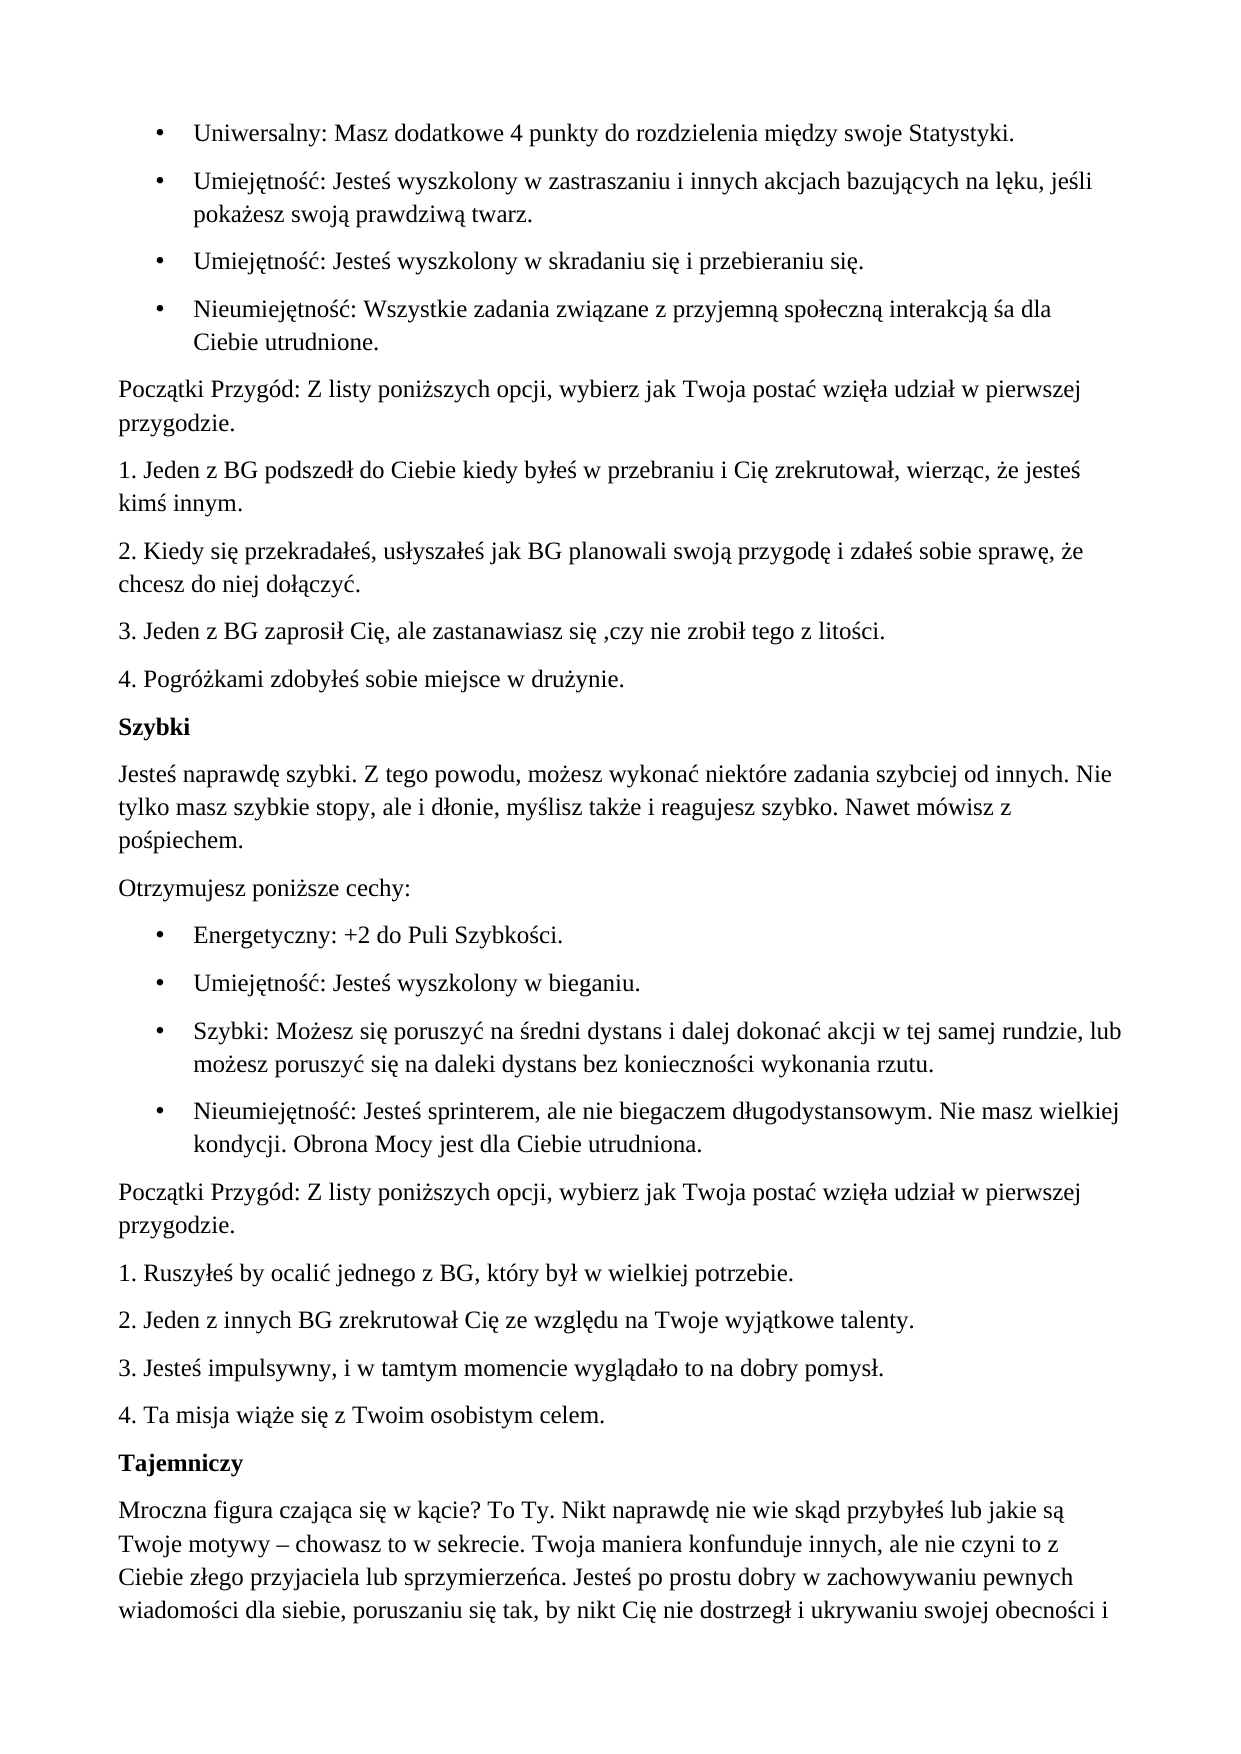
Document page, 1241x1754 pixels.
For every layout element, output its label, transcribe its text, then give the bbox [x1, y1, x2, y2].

text 2. Jeden z innych BG zrekrutował Cię ze względu na Twoje wyjątkowe talenty. [118, 1305, 1122, 1334]
list Nieumiejętność: Jesteś sprinterem, ale nie biegaczem długodystansowym. Nie masz wielkiej kondycji. Obrona Mocy jest dla Ciebie utrudniona. [156, 1096, 1122, 1158]
text 4. Ta misja wiąże się z Twoim osobistym celem. [118, 1400, 1122, 1429]
text Jesteś naprawdę szybki. Z tego powodu, możesz wykonać niektóre zadania szybciej od innych. Nie tylko masz szybkie stopy, ale i dłonie, myślisz także i reagujesz szybko. Nawet mówisz z pośpiechem. [118, 759, 1122, 854]
text 1. Ruszyłeś by ocalić jednego z BG, który był w wielkiej potrzebie. [118, 1258, 1122, 1286]
text Otrzymujesz poniższe cechy: [118, 873, 1122, 902]
text Tajemniczy [118, 1448, 1122, 1477]
text 1. Jeden z BG podszedł do Ciebie kiedy byłeś w przebraniu i Cię zrekrutował, wierząc, że jesteś kimś innym. [118, 455, 1122, 517]
list Szybki: Możesz się poruszyć na średni dystans i dalej dokonać akcji w tej samej rundzie, lub możesz poruszyć się na daleki dystans bez konieczności wykonania rzutu. [156, 1016, 1122, 1077]
text 4. Pogróżkami zdobyłeś sobie miejsce w drużynie. [118, 664, 1122, 693]
text 2. Kiedy się przekradałeś, usłyszałeś jak BG planowali swoją przygodę i zdałeś sobie sprawę, że chcesz do niej dołączyć. [118, 536, 1122, 598]
text Początki Przygód: Z listy poniższych opcji, wybierz jak Twoja postać wzięła udział w pierwszej przygodzie. [118, 374, 1122, 436]
list Nieumiejętność: Wszystkie zadania związane z przyjemną społeczną interakcją śa dla Ciebie utrudnione. [156, 294, 1122, 356]
list Umiejętność: Jesteś wyszkolony w skradaniu się i przebieraniu się. [156, 246, 1122, 275]
list Uniwersalny: Masz dodatkowe 4 punkty do rozdzielenia między swoje Statystyki. [156, 118, 1122, 147]
text Początki Przygód: Z listy poniższych opcji, wybierz jak Twoja postać wzięła udział w pierwszej przygodzie. [118, 1177, 1122, 1239]
text Szybki [118, 712, 1122, 740]
text 3. Jesteś impulsywny, i w tamtym momencie wyglądało to na dobry pomysł. [118, 1353, 1122, 1382]
text 3. Jeden z BG zaprosił Cię, ale zastanawiasz się ,czy nie zrobił tego z litości. [118, 616, 1122, 645]
list Umiejętność: Jesteś wyszkolony w zastraszaniu i innych akcjach bazujących na lęku, jeśli pokażesz swoją prawdziwą twarz. [156, 166, 1122, 227]
list Energetyczny: +2 do Puli Szybkości. [156, 921, 1122, 949]
list Umiejętność: Jesteś wyszkolony w bieganiu. [156, 968, 1122, 997]
text Mroczna figura czająca się w kącie? To Ty. Nikt naprawdę nie wie skąd przybyłeś lub jakie są Twoje motywy – chowasz to w sekrecie. Twoja maniera konfunduje innych, ale nie czyni to z Ciebie złego przyjaciela lub sprzymierzeńca. Jesteś po prostu dobry w zachowywaniu pewnych wiadomości dla siebie, poruszaniu się tak, by nikt Cię nie dostrzegł i ukrywaniu swojej obecności i [118, 1496, 1122, 1623]
